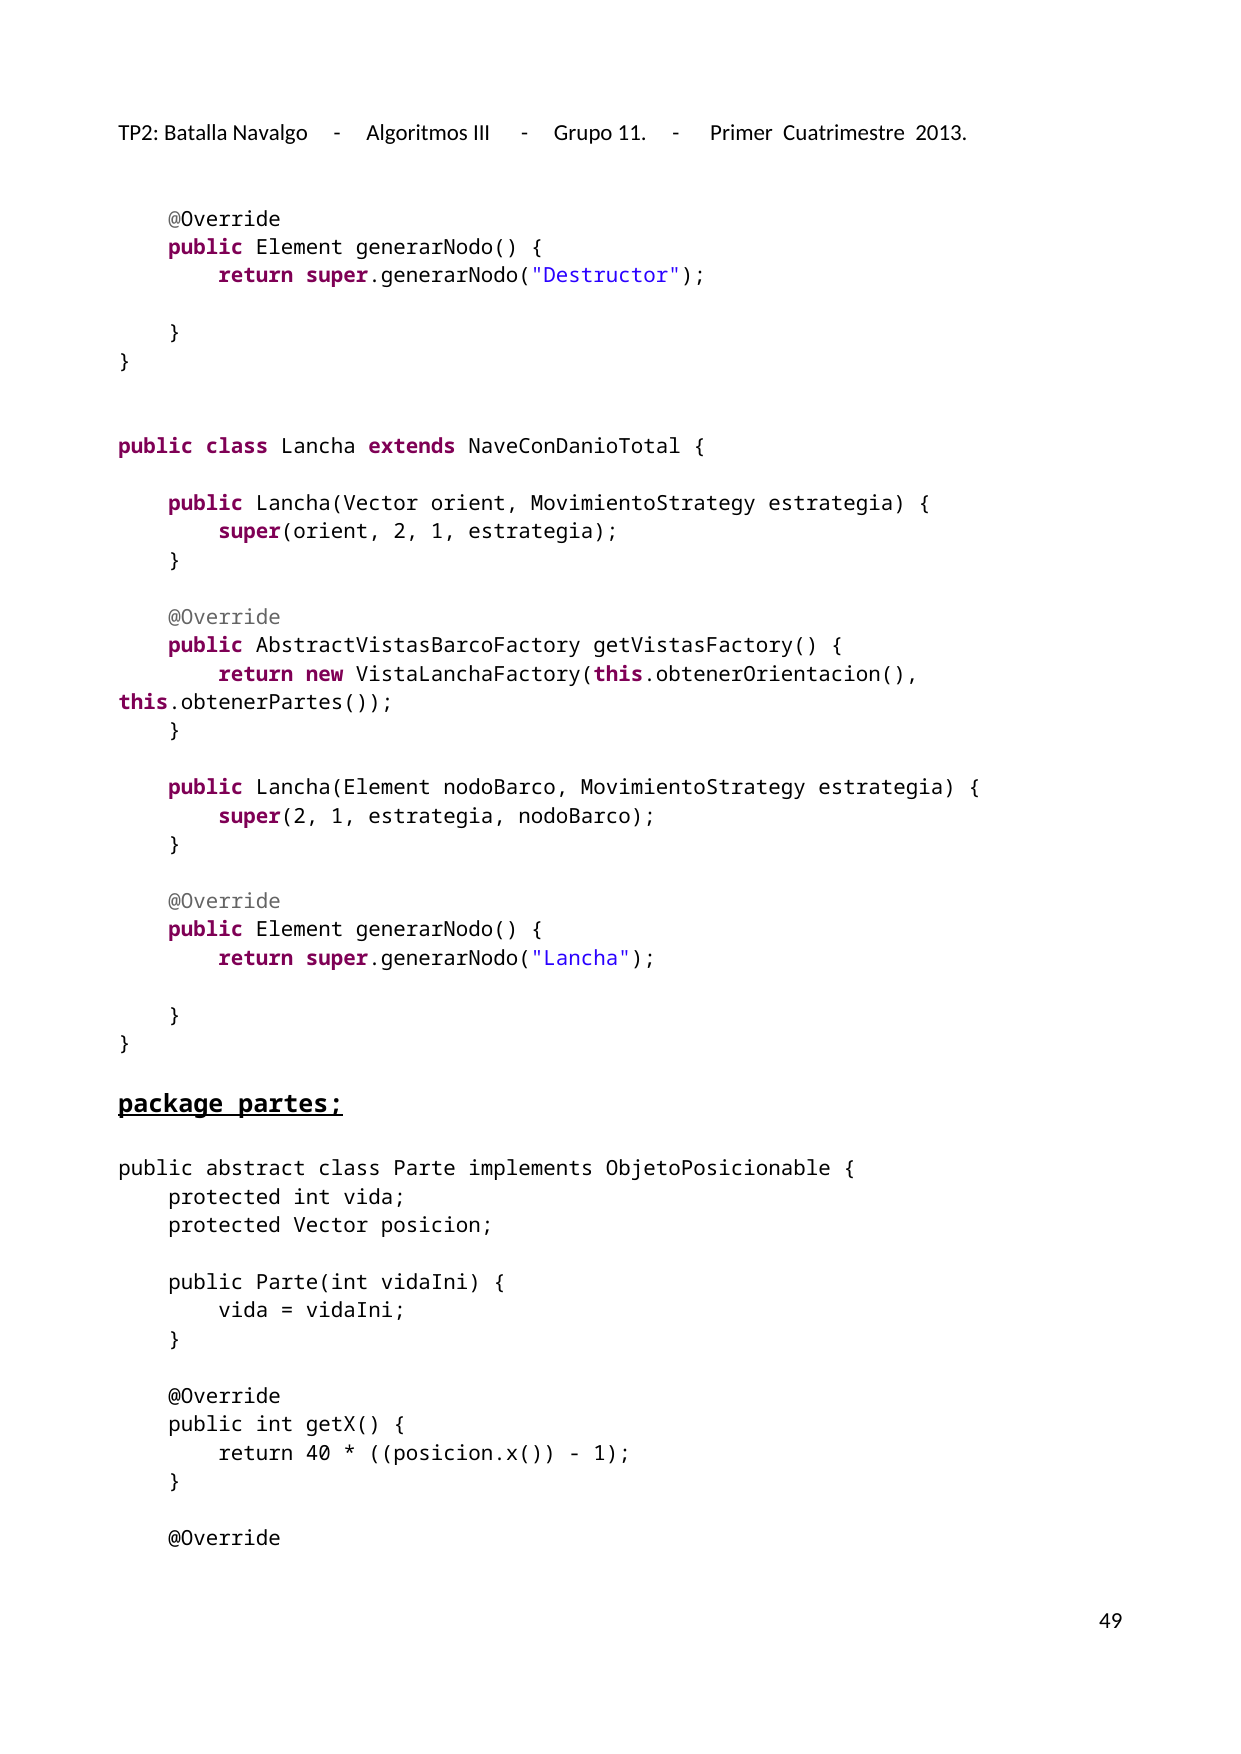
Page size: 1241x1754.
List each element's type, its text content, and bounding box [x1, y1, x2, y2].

text return super.generarNodo("Destructor"); [118, 261, 1122, 289]
text public abstract class Parte implements ObjetoPosicionable { [118, 1153, 1122, 1182]
text vida = vidaIni; [118, 1296, 1122, 1324]
text } [118, 346, 1122, 374]
text public int getX() { [118, 1409, 1122, 1438]
text } [118, 1028, 1122, 1057]
text } [118, 829, 1122, 858]
text public Lancha(Element nodoBarco, MovimientoStrategy estrategia) { [118, 772, 1122, 801]
text @Override [118, 602, 1122, 630]
text public class Lancha extends NaveConDanioTotal { [118, 431, 1122, 459]
text protected int vida; [118, 1182, 1122, 1210]
text } [118, 1466, 1122, 1494]
text public Lancha(Vector orient, MovimientoStrategy estrategia) { [118, 488, 1122, 516]
text return new VistaLanchaFactory(this.obtenerOrientacion(), this.obtenerPartes()); [118, 659, 1122, 716]
text public AbstractVistasBarcoFactory getVistasFactory() { [118, 630, 1122, 659]
text @Override [118, 1381, 1122, 1409]
text super(2, 1, estrategia, nodoBarco); [118, 801, 1122, 829]
text @Override [118, 204, 1122, 232]
text } [118, 317, 1122, 346]
text public Element generarNodo() { [118, 914, 1122, 943]
text } [118, 545, 1122, 573]
text } [118, 1000, 1122, 1028]
text @Override [118, 886, 1122, 914]
text public Parte(int vidaIni) { [118, 1267, 1122, 1296]
text protected Vector posicion; [118, 1210, 1122, 1239]
text package partes; [118, 1085, 1122, 1119]
text return super.generarNodo("Lancha"); [118, 943, 1122, 971]
text } [118, 1324, 1122, 1352]
text @Override [118, 1523, 1122, 1551]
text super(orient, 2, 1, estrategia); [118, 516, 1122, 545]
text return 40 * ((posicion.x()) - 1); [118, 1438, 1122, 1466]
text public Element generarNodo() { [118, 232, 1122, 261]
text } [118, 716, 1122, 744]
